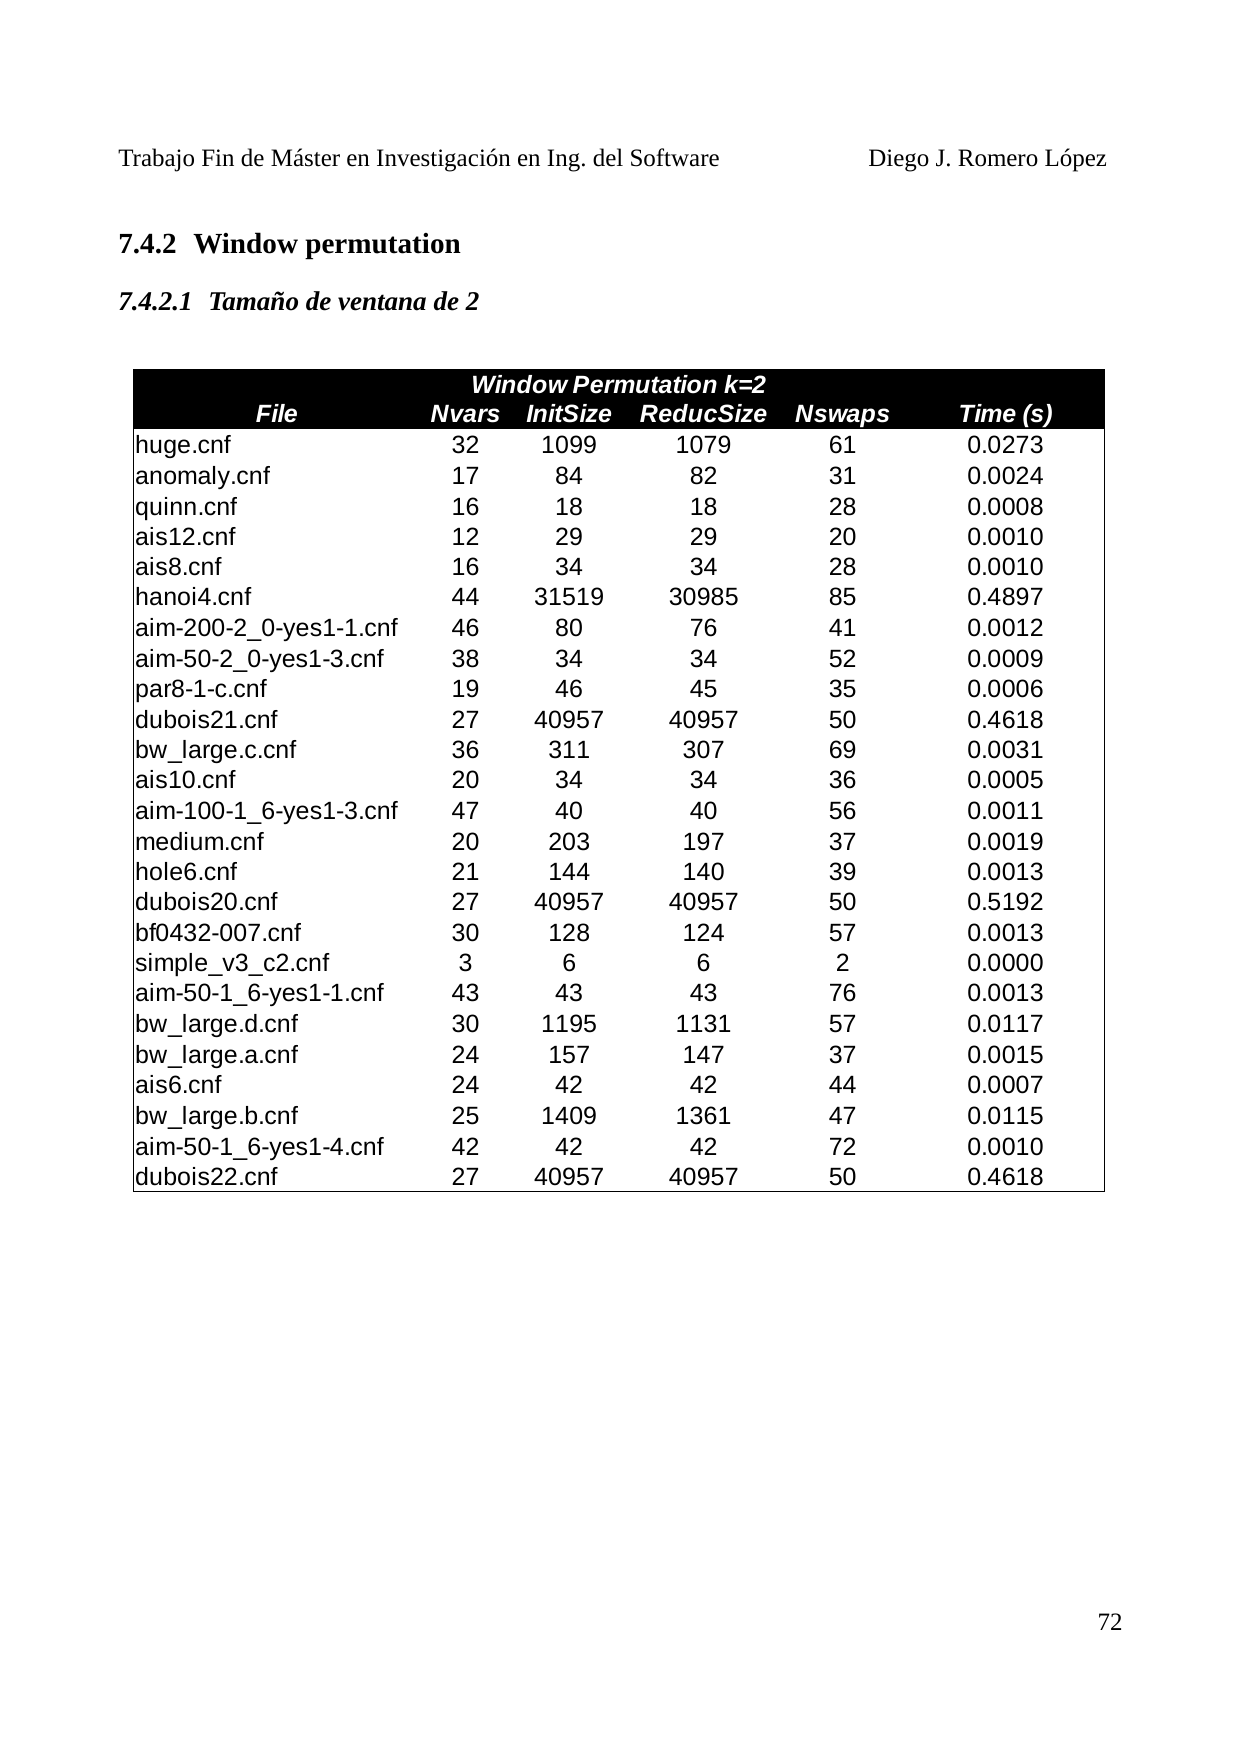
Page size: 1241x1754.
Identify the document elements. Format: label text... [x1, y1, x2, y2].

subtitle Window permutation [118, 226, 1122, 260]
subtitle Tamaño de ventana de 2 [118, 285, 1122, 316]
